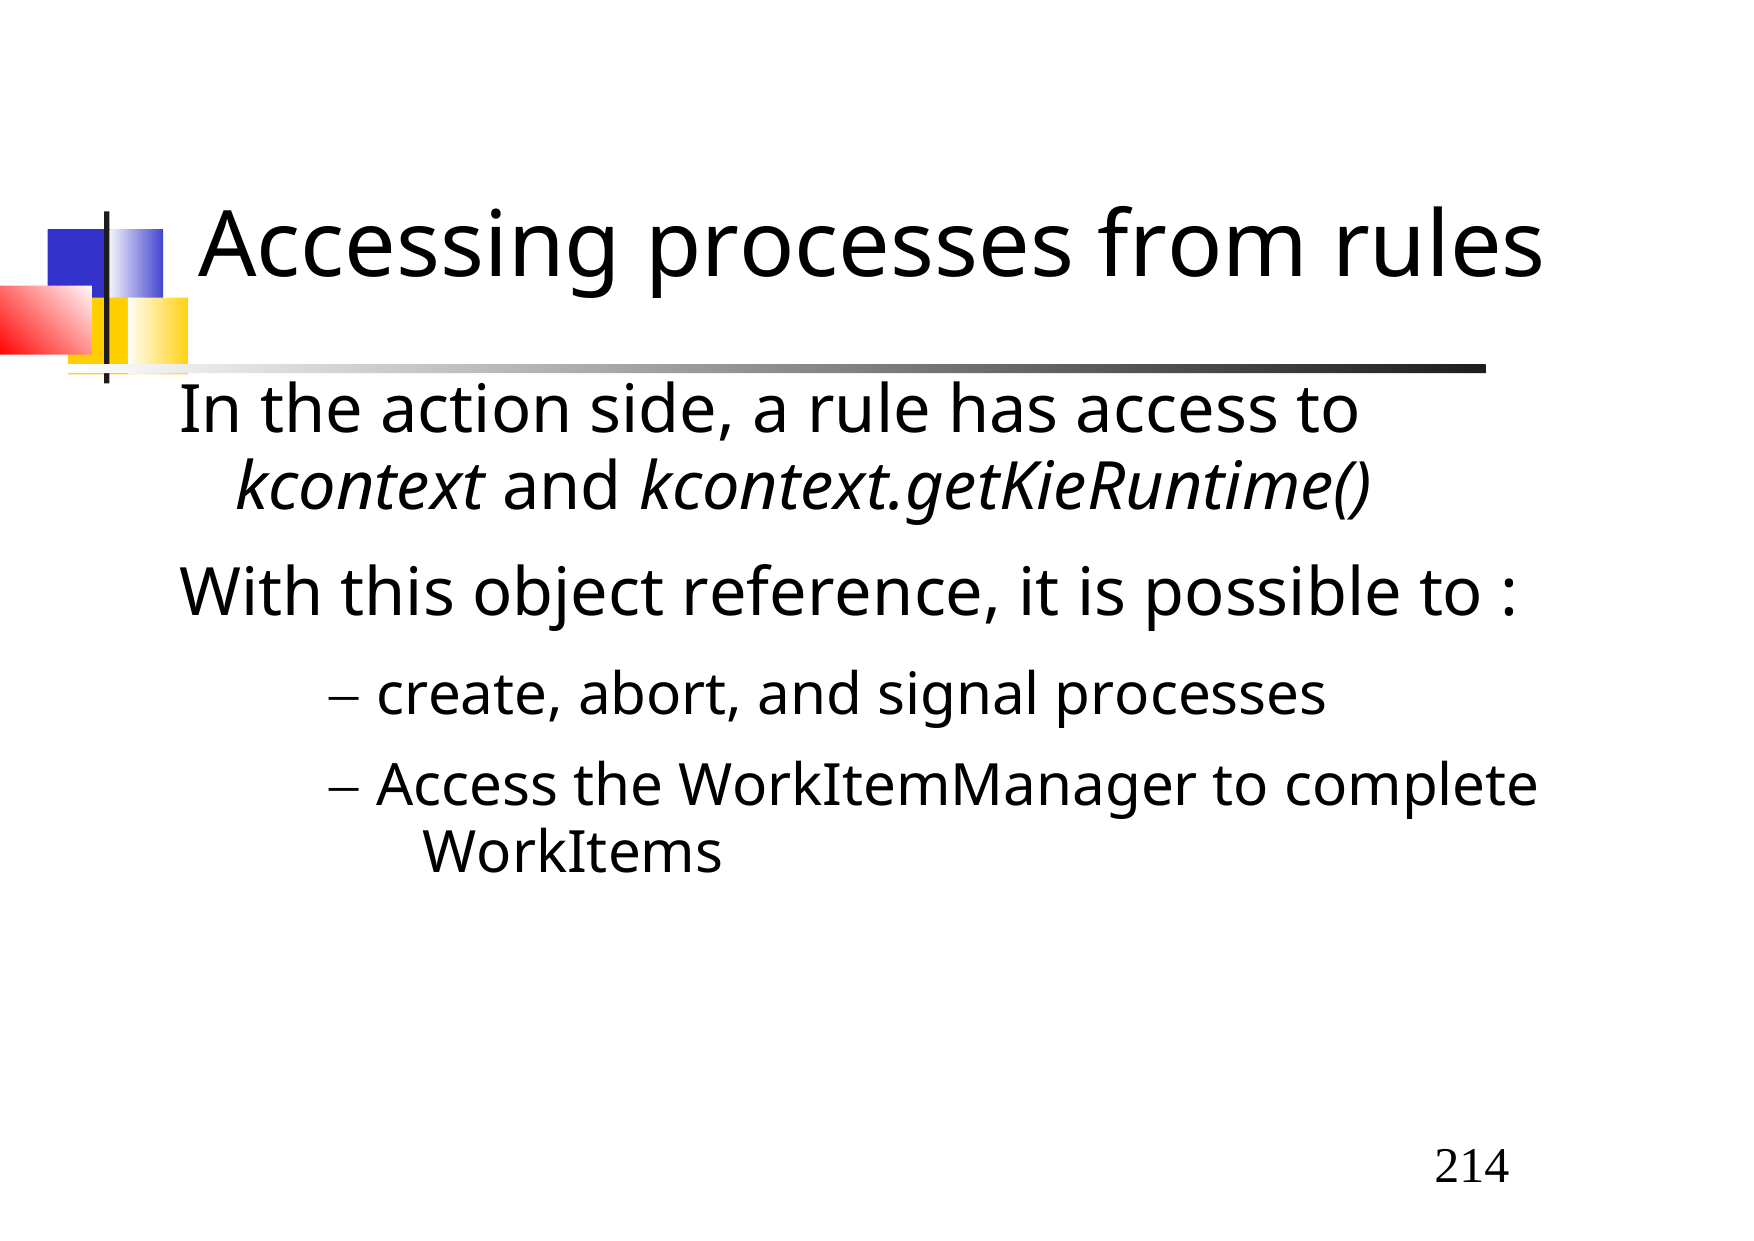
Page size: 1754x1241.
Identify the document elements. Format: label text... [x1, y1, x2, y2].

list In the action side, a rule has access to kcontext and kcontext.getKieRuntime() With this object reference, it is possible to : create, abort, and signal processes Access the WorkItemManager to complete WorkItems [179, 371, 1567, 1091]
title Accessing processes from rules [179, 139, 1567, 351]
